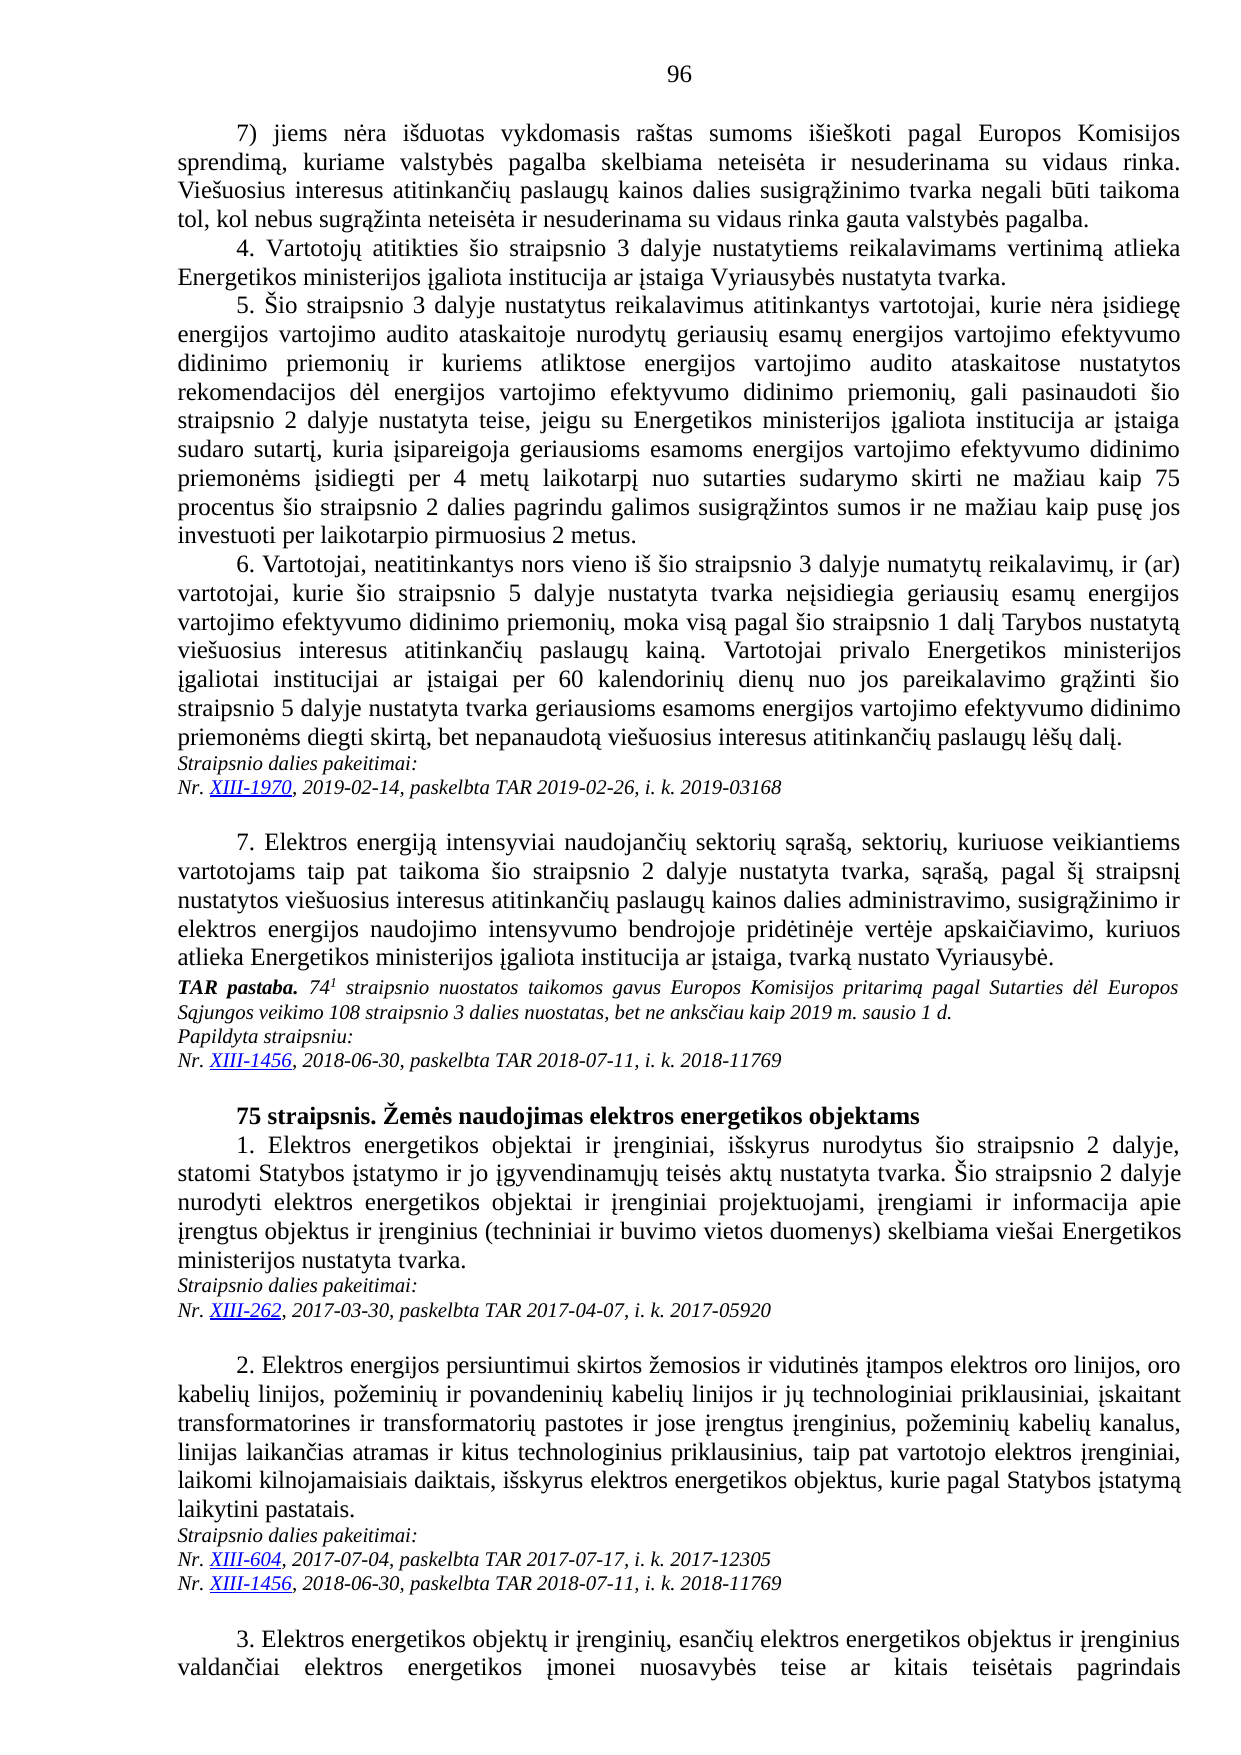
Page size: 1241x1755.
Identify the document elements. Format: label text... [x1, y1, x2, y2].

text Nr. XIII-262, 2017-03-30, paskelbta TAR 2017-04-07, i. k. 2017-05920 [177, 1297, 1181, 1322]
text TAR pastaba. 741 straipsnio nuostatos taikomos gavus Europos Komisijos pritarimą pagal Sutarties dėl Europos Sąjungos veikimo 108 straipsnio 3 dalies nuostatas, bet ne anksčiau kaip 2019 m. sausio 1 d. [177, 971, 1181, 1024]
text 7) jiems nėra išduotas vykdomasis raštas sumoms išieškoti pagal Europos Komisijos sprendimą, kuriame valstybės pagalba skelbiama neteisėta ir nesuderinama su vidaus rinka. Viešuosius interesus atitinkančių paslaugų kainos dalies susigrąžinimo tvarka negali būti taikoma tol, kol nebus sugrąžinta neteisėta ir nesuderinama su vidaus rinka gauta valstybės pagalba. [177, 118, 1181, 233]
text Nr. XIII-1456, 2018-06-30, paskelbta TAR 2018-07-11, i. k. 2018-11769 [177, 1571, 1181, 1595]
text 2. Elektros energijos persiuntimui skirtos žemosios ir vidutinės įtampos elektros oro linijos, oro kabelių linijos, požeminių ir povandeninių kabelių linijos ir jų technologiniai priklausiniai, įskaitant transformatorines ir transformatorių pastotes ir jose įrengtus įrenginius, požeminių kabelių kanalus, linijas laikančias atramas ir kitus technologinius priklausinius, taip pat vartotojo elektros įrenginiai, laikomi kilnojamaisiais daiktais, išskyrus elektros energetikos objektus, kurie pagal Statybos įstatymą laikytini pastatais. [177, 1350, 1181, 1523]
text 7. Elektros energiją intensyviai naudojančių sektorių sąrašą, sektorių, kuriuose veikiantiems vartotojams taip pat taikoma šio straipsnio 2 dalyje nustatyta tvarka, sąrašą, pagal šį straipsnį nustatytos viešuosius interesus atitinkančių paslaugų kainos dalies administravimo, susigrąžinimo ir elektros energijos naudojimo intensyvumo bendrojoje pridėtinėje vertėje apskaičiavimo, kuriuos atlieka Energetikos ministerijos įgaliota institucija ar įstaiga, tvarką nustato Vyriausybė. [177, 827, 1181, 971]
text 1. Elektros energetikos objektai ir įrenginiai, išskyrus nurodytus šio straipsnio 2 dalyje, statomi Statybos įstatymo ir jo įgyvendinamųjų teisės aktų nustatyta tvarka. Šio straipsnio 2 dalyje nurodyti elektros energetikos objektai ir įrenginiai projektuojami, įrengiami ir informacija apie įrengtus objektus ir įrenginius (techniniai ir buvimo vietos duomenys) skelbiama viešai Energetikos ministerijos nustatyta tvarka. [177, 1130, 1181, 1273]
text 6. Vartotojai, neatitinkantys nors vieno iš šio straipsnio 3 dalyje numatytų reikalavimų, ir (ar) vartotojai, kurie šio straipsnio 5 dalyje nustatyta tvarka neįsidiegia geriausių esamų energijos vartojimo efektyvumo didinimo priemonių, moka visą pagal šio straipsnio 1 dalį Tarybos nustatytą viešuosius interesus atitinkančių paslaugų kainą. Vartotojai privalo Energetikos ministerijos įgaliotai institucijai ar įstaigai per 60 kalendorinių dienų nuo jos pareikalavimo grąžinti šio straipsnio 5 dalyje nustatyta tvarka geriausioms esamoms energijos vartojimo efektyvumo didinimo priemonėms diegti skirtą, bet nepanaudotą viešuosius interesus atitinkančių paslaugų lėšų dalį. [177, 549, 1181, 751]
text 5. Šio straipsnio 3 dalyje nustatytus reikalavimus atitinkantys vartotojai, kurie nėra įsidiegę energijos vartojimo audito ataskaitoje nurodytų geriausių esamų energijos vartojimo efektyvumo didinimo priemonių ir kuriems atliktose energijos vartojimo audito ataskaitose nustatytos rekomendacijos dėl energijos vartojimo efektyvumo didinimo priemonių, gali pasinaudoti šio straipsnio 2 dalyje nustatyta teise, jeigu su Energetikos ministerijos įgaliota institucija ar įstaiga sudaro sutartį, kuria įsipareigoja geriausioms esamoms energijos vartojimo efektyvumo didinimo priemonėms įsidiegti per 4 metų laikotarpį nuo sutarties sudarymo skirti ne mažiau kaip 75 procentus šio straipsnio 2 dalies pagrindu galimos susigrąžintos sumos ir ne mažiau kaip pusę jos investuoti per laikotarpio pirmuosius 2 metus. [177, 291, 1181, 549]
text Nr. XIII-1970, 2019-02-14, paskelbta TAR 2019-02-26, i. k. 2019-03168 [177, 775, 1181, 799]
text Nr. XIII-604, 2017-07-04, paskelbta TAR 2017-07-17, i. k. 2017-12305 [177, 1547, 1181, 1571]
text 4. Vartotojų atitikties šio straipsnio 3 dalyje nustatytiems reikalavimams vertinimą atlieka Energetikos ministerijos įgaliota institucija ar įstaiga Vyriausybės nustatyta tvarka. [177, 233, 1181, 291]
text Nr. XIII-1456, 2018-06-30, paskelbta TAR 2018-07-11, i. k. 2018-11769 [177, 1048, 1181, 1072]
text 3. Elektros energetikos objektų ir įrenginių, esančių elektros energetikos objektus ir įrenginius valdančiai elektros energetikos įmonei nuosavybės teise ar kitais teisėtais pagrindais [177, 1624, 1181, 1681]
text Straipsnio dalies pakeitimai: [177, 1273, 1181, 1297]
text Straipsnio dalies pakeitimai: [177, 751, 1181, 775]
text Straipsnio dalies pakeitimai: [177, 1523, 1181, 1547]
text 75 straipsnis. Žemės naudojimas elektros energetikos objektams [177, 1101, 1181, 1130]
text Papildyta straipsniu: [177, 1024, 1181, 1048]
